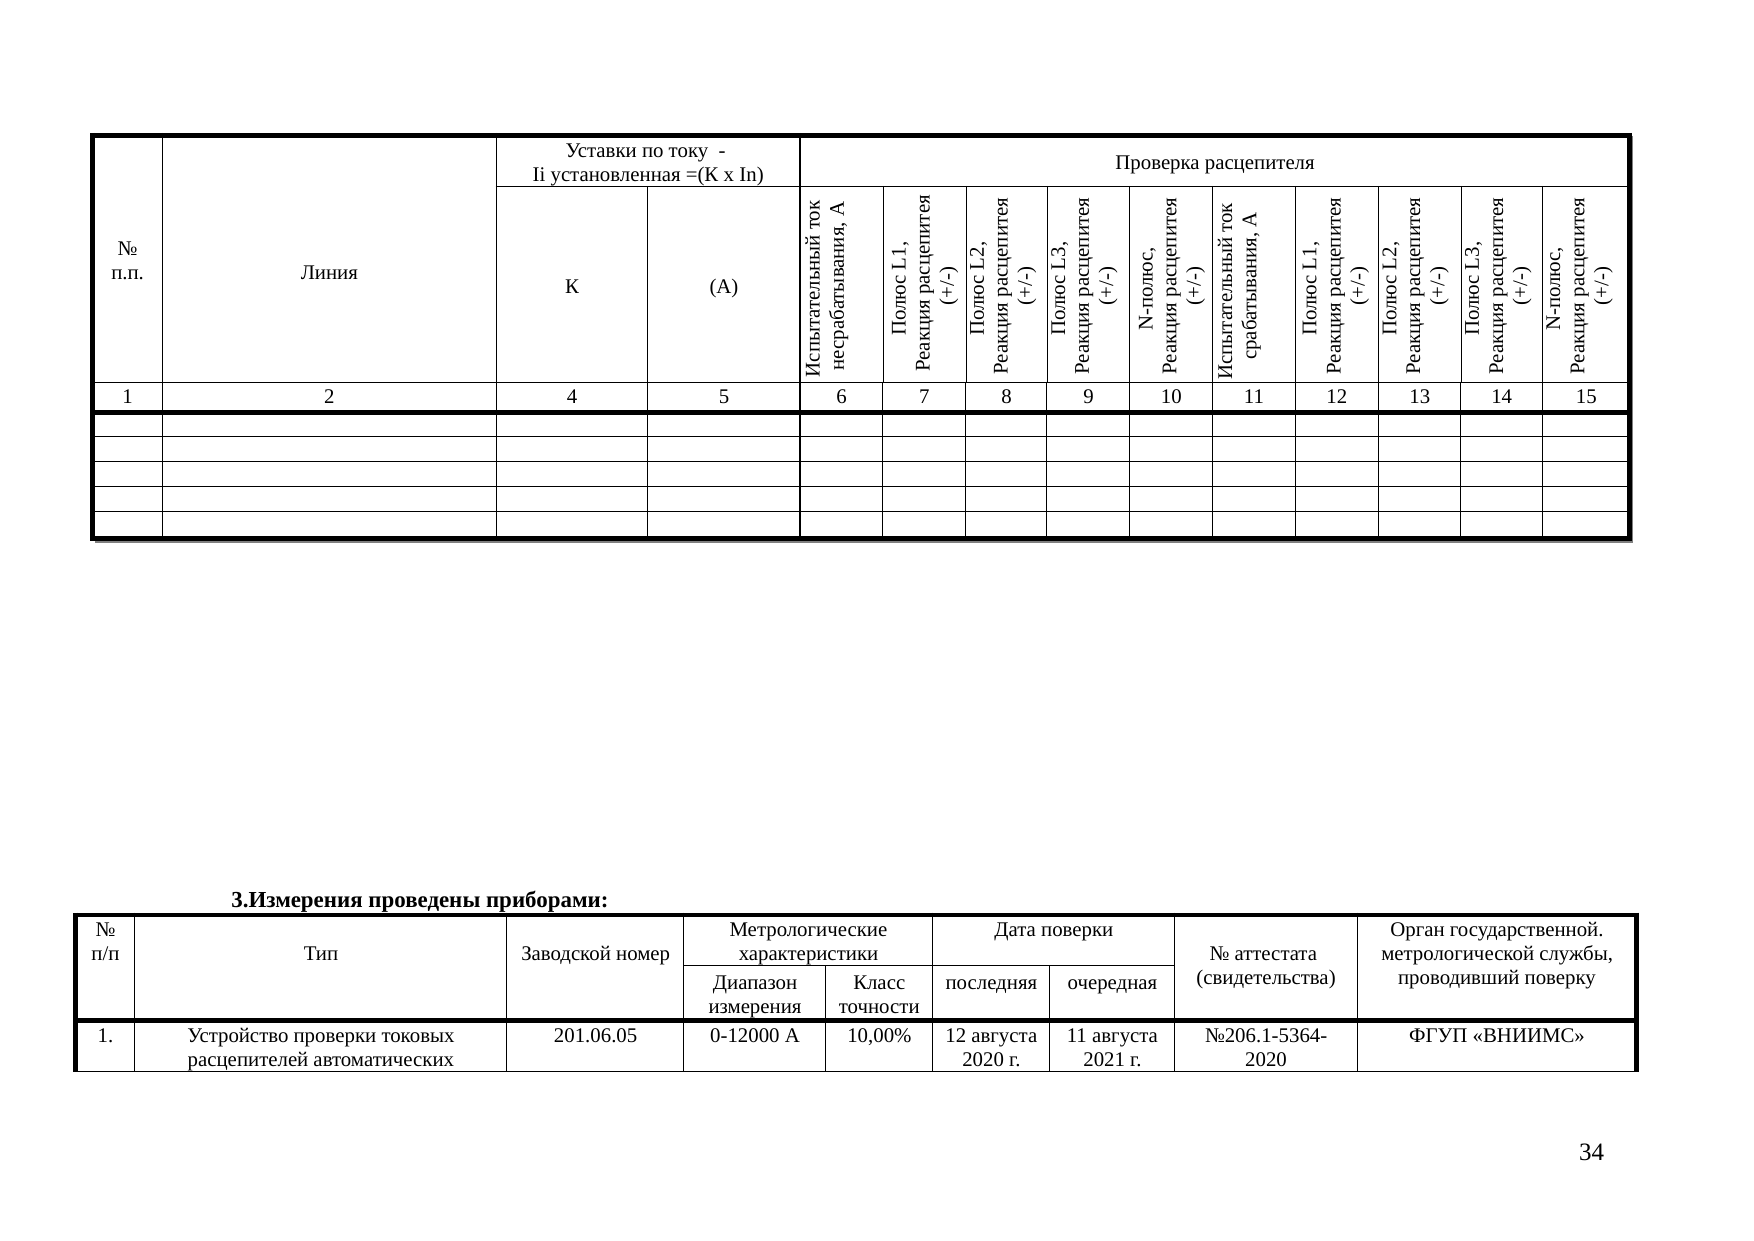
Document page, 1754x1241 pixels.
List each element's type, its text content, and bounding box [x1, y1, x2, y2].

table_cell 11 [1213, 383, 1295, 410]
table_cell [883, 462, 965, 486]
table_cell 6 [801, 383, 882, 410]
table_cell [1543, 487, 1627, 511]
table_cell [801, 512, 882, 536]
table_cell Полюс L1, Реакция расцепитея (+/-) [884, 187, 966, 382]
table_cell [1213, 487, 1295, 511]
table_cell [966, 512, 1046, 536]
table_cell [1543, 462, 1627, 486]
table_cell [1543, 437, 1627, 461]
table_cell [1130, 487, 1212, 511]
table_cell [883, 512, 965, 536]
table_cell 11 августа 2021 г. [1050, 1023, 1174, 1071]
table_cell [1296, 512, 1378, 536]
table_cell №206.1-5364-2020 [1175, 1023, 1357, 1071]
table_cell [1379, 415, 1460, 436]
table_cell [1047, 437, 1129, 461]
table_cell [1379, 437, 1460, 461]
table_cell [163, 462, 496, 486]
table_cell [966, 462, 1046, 486]
table_cell Диапазон измерения [684, 966, 825, 1018]
table_cell [1296, 437, 1378, 461]
table_cell [1213, 512, 1295, 536]
table_cell [1296, 415, 1378, 436]
table_cell [801, 415, 882, 436]
table_cell 12 [1296, 383, 1378, 410]
table_header № п/п [78, 917, 134, 1018]
table_header Тип [135, 917, 506, 1018]
table_cell [497, 437, 647, 461]
table_cell [1543, 512, 1627, 536]
table_cell [1379, 512, 1460, 536]
table_cell [497, 487, 647, 511]
table_cell [1130, 437, 1212, 461]
table_cell [1130, 512, 1212, 536]
table_cell 10 [1130, 383, 1212, 410]
table_cell [648, 487, 799, 511]
table_cell [1130, 462, 1212, 486]
table_cell Класс точности [826, 966, 932, 1018]
table_cell [648, 415, 799, 436]
table_cell Полюс L2, Реакция расцепитея (+/-) [967, 187, 1047, 382]
table_cell 4 [497, 383, 647, 410]
table_header Заводской номер [507, 917, 683, 1018]
table_cell [1047, 462, 1129, 486]
table_cell 12 августа 2020 г. [933, 1023, 1049, 1071]
table_cell 10,00% [826, 1023, 932, 1071]
table_cell [163, 437, 496, 461]
table_cell [883, 437, 965, 461]
table_cell [801, 437, 882, 461]
table_header № п.п. [95, 138, 162, 382]
table_cell [966, 437, 1046, 461]
table_header № аттестата (свидетельства) [1175, 917, 1357, 1018]
table_cell [95, 512, 162, 536]
table_cell К [497, 187, 647, 382]
table_cell [1047, 512, 1129, 536]
table_cell [163, 415, 496, 436]
table_header Метрологические характеристики [684, 917, 932, 965]
table_cell [1213, 415, 1295, 436]
table_header Орган государственной. метрологической службы, проводивший поверку [1358, 917, 1634, 1018]
table_cell [883, 487, 965, 511]
table_header Уставки по току - Ii установленная =(К х In) [497, 138, 799, 186]
table_cell Полюс L3, Реакция расцепитея (+/-) [1048, 187, 1129, 382]
table_cell [1461, 415, 1542, 436]
table_cell Полюс L1, Реакция расцепитея (+/-) [1296, 187, 1378, 382]
table_cell 14 [1461, 383, 1542, 410]
table_cell Устройство проверки токовых расцепителей автоматических [135, 1023, 506, 1071]
table_cell [95, 415, 162, 436]
table_cell ФГУП «ВНИИМС» [1358, 1023, 1634, 1071]
table_cell [1296, 487, 1378, 511]
table_cell [1213, 437, 1295, 461]
table_cell 0-12000 А [684, 1023, 825, 1071]
table_cell 13 [1379, 383, 1460, 410]
table_cell [1461, 437, 1542, 461]
table_cell [648, 437, 799, 461]
table_cell очередная [1050, 966, 1174, 1018]
text 3.Измерения проведены приборами: [231, 886, 1604, 912]
table_cell [497, 512, 647, 536]
table_cell [801, 462, 882, 486]
table_cell [1130, 415, 1212, 436]
table_cell 15 [1543, 383, 1627, 410]
table_cell [95, 487, 162, 511]
table_header Дата поверки [933, 917, 1174, 965]
table_cell [1047, 415, 1129, 436]
table_cell Испытательный ток срабатывания, А [1213, 187, 1295, 382]
table_cell Полюс L3, Реакция расцепитея (+/-) [1462, 187, 1542, 382]
table_cell 9 [1047, 383, 1129, 410]
table_cell Испытательный ток несрабатывания, А [801, 187, 883, 382]
table_cell N-полюс, Реакция расцепитея (+/-) [1543, 187, 1627, 382]
table_cell Полюс L2, Реакция расцепитея (+/-) [1379, 187, 1461, 382]
table_cell 7 [883, 383, 965, 410]
table_cell [1296, 462, 1378, 486]
table_cell [1543, 415, 1627, 436]
table_cell [648, 512, 799, 536]
table_cell 8 [966, 383, 1046, 410]
table_cell [1461, 512, 1542, 536]
table_cell [163, 512, 496, 536]
table_cell последняя [933, 966, 1049, 1018]
table_cell [1379, 487, 1460, 511]
table_cell [1379, 462, 1460, 486]
table_header Линия [163, 138, 496, 382]
table_cell N-полюс, Реакция расцепитея (+/-) [1130, 187, 1212, 382]
table_cell [1213, 462, 1295, 486]
table_cell [648, 462, 799, 486]
table_header Проверка расцепителя [801, 138, 1627, 186]
table_cell [497, 462, 647, 486]
table_cell [163, 487, 496, 511]
table_cell 1. [78, 1023, 134, 1071]
table_cell [1461, 462, 1542, 486]
table_cell [883, 415, 965, 436]
table_cell [801, 487, 882, 511]
table_cell [1047, 487, 1129, 511]
table_cell 5 [648, 383, 799, 410]
table_cell 1 [95, 383, 162, 410]
table_cell (А) [648, 187, 799, 382]
table_cell [966, 415, 1046, 436]
table_cell 2 [163, 383, 496, 410]
table_cell [95, 462, 162, 486]
table_cell [966, 487, 1046, 511]
table_cell [95, 437, 162, 461]
table_cell [1461, 487, 1542, 511]
table_cell [497, 415, 647, 436]
table_cell 201.06.05 [507, 1023, 683, 1071]
